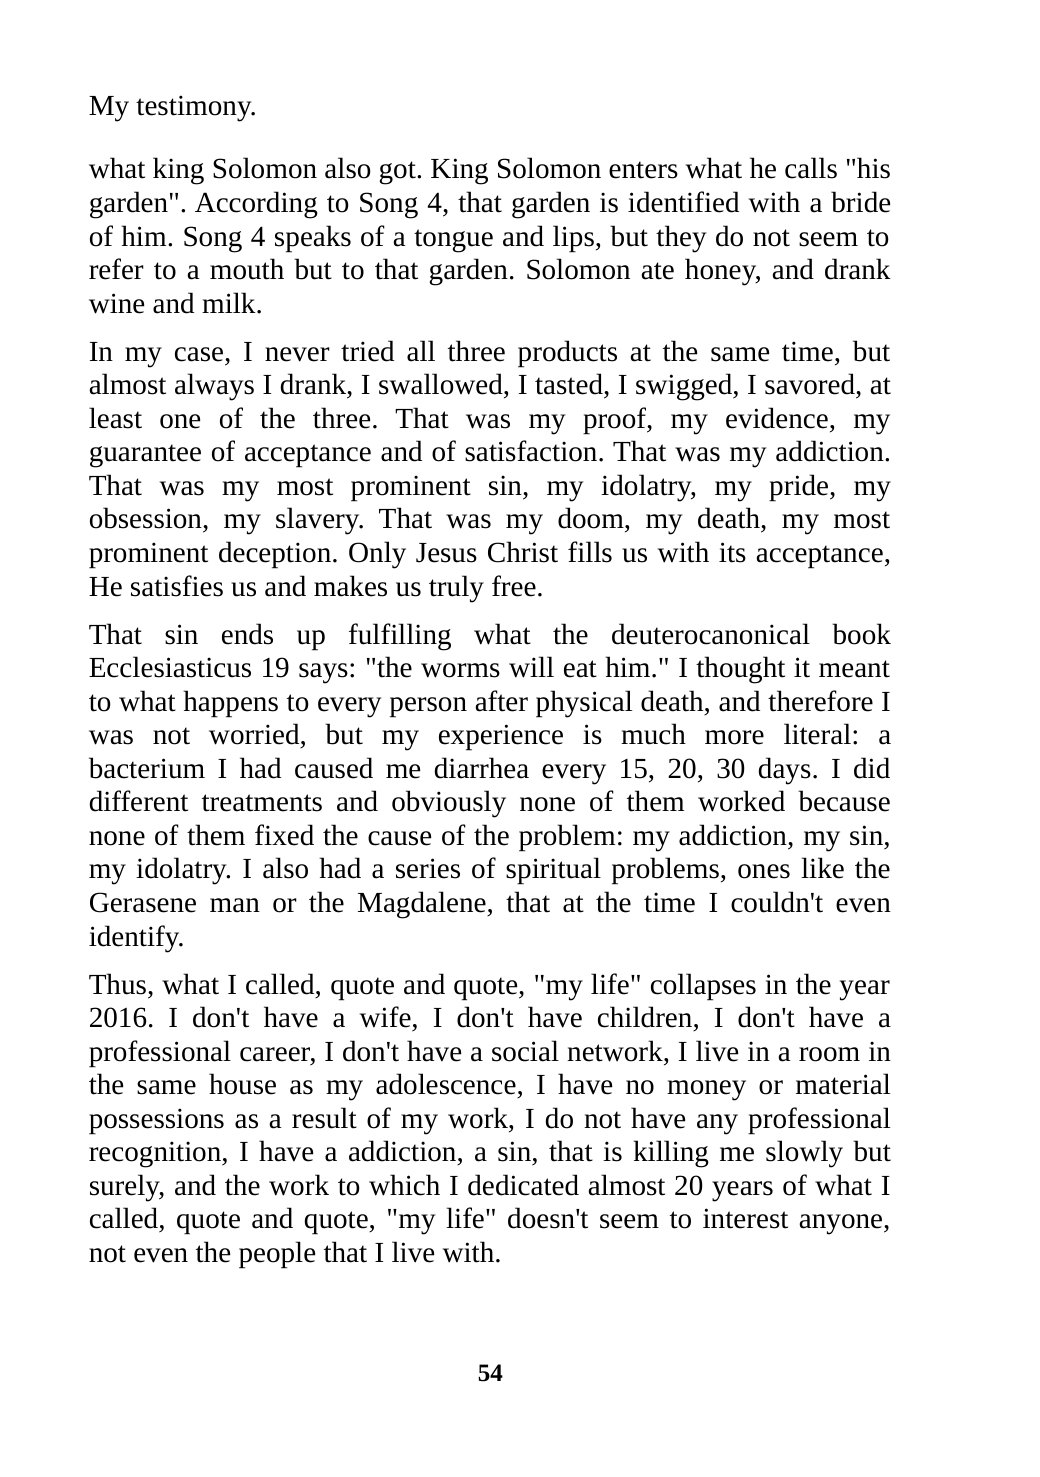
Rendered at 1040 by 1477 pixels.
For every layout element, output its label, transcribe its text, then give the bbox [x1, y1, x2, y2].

text what king Solomon also got. King Solomon enters what he calls "his garden". According to Song 4, that garden is identified with a bride of him. Song 4 speaks of a tongue and lips, but they do not seem to refer to a mouth but to that garden. Solomon ate honey, and drank wine and milk. [88, 152, 892, 319]
text That sin ends up fulfilling what the deuterocanonical book Ecclesiasticus 19 says: "the worms will eat him." I thought it meant to what happens to every person after physical death, and therefore I was not worried, but my experience is much more literal: a bacterium I had caused me diarrhea every 15, 20, 30 days. I did different treatments and obviously none of them worked because none of them fixed the cause of the problem: my addiction, my sin, my idolatry. I also had a series of spiritual problems, ones like the Gerasene man or the Magdalene, that at the time I couldn't even identify. [88, 617, 892, 952]
text Thus, what I called, quote and quote, "my life" collapses in the year 2016. I don't have a wife, I don't have children, I don't have a professional career, I don't have a social network, I live in a room in the same house as my adolescence, I have no money or material possessions as a result of my work, I do not have any professional recognition, I have a addiction, a sin, that is killing me slowly but surely, and the work to which I dedicated almost 20 years of what I called, quote and quote, "my life" doesn't seem to interest anyone, not even the people that I live with. [88, 967, 892, 1269]
text In my case, I never tried all three products at the same time, but almost always I drank, I swallowed, I tasted, I swigged, I savored, at least one of the three. That was my proof, my evidence, my guarantee of acceptance and of satisfaction. That was my addiction. That was my most prominent sin, my idolatry, my pride, my obsession, my slavery. That was my doom, my death, my most prominent deception. Only Jesus Christ fills us with its acceptance, He satisfies us and makes us truly free. [88, 334, 892, 602]
